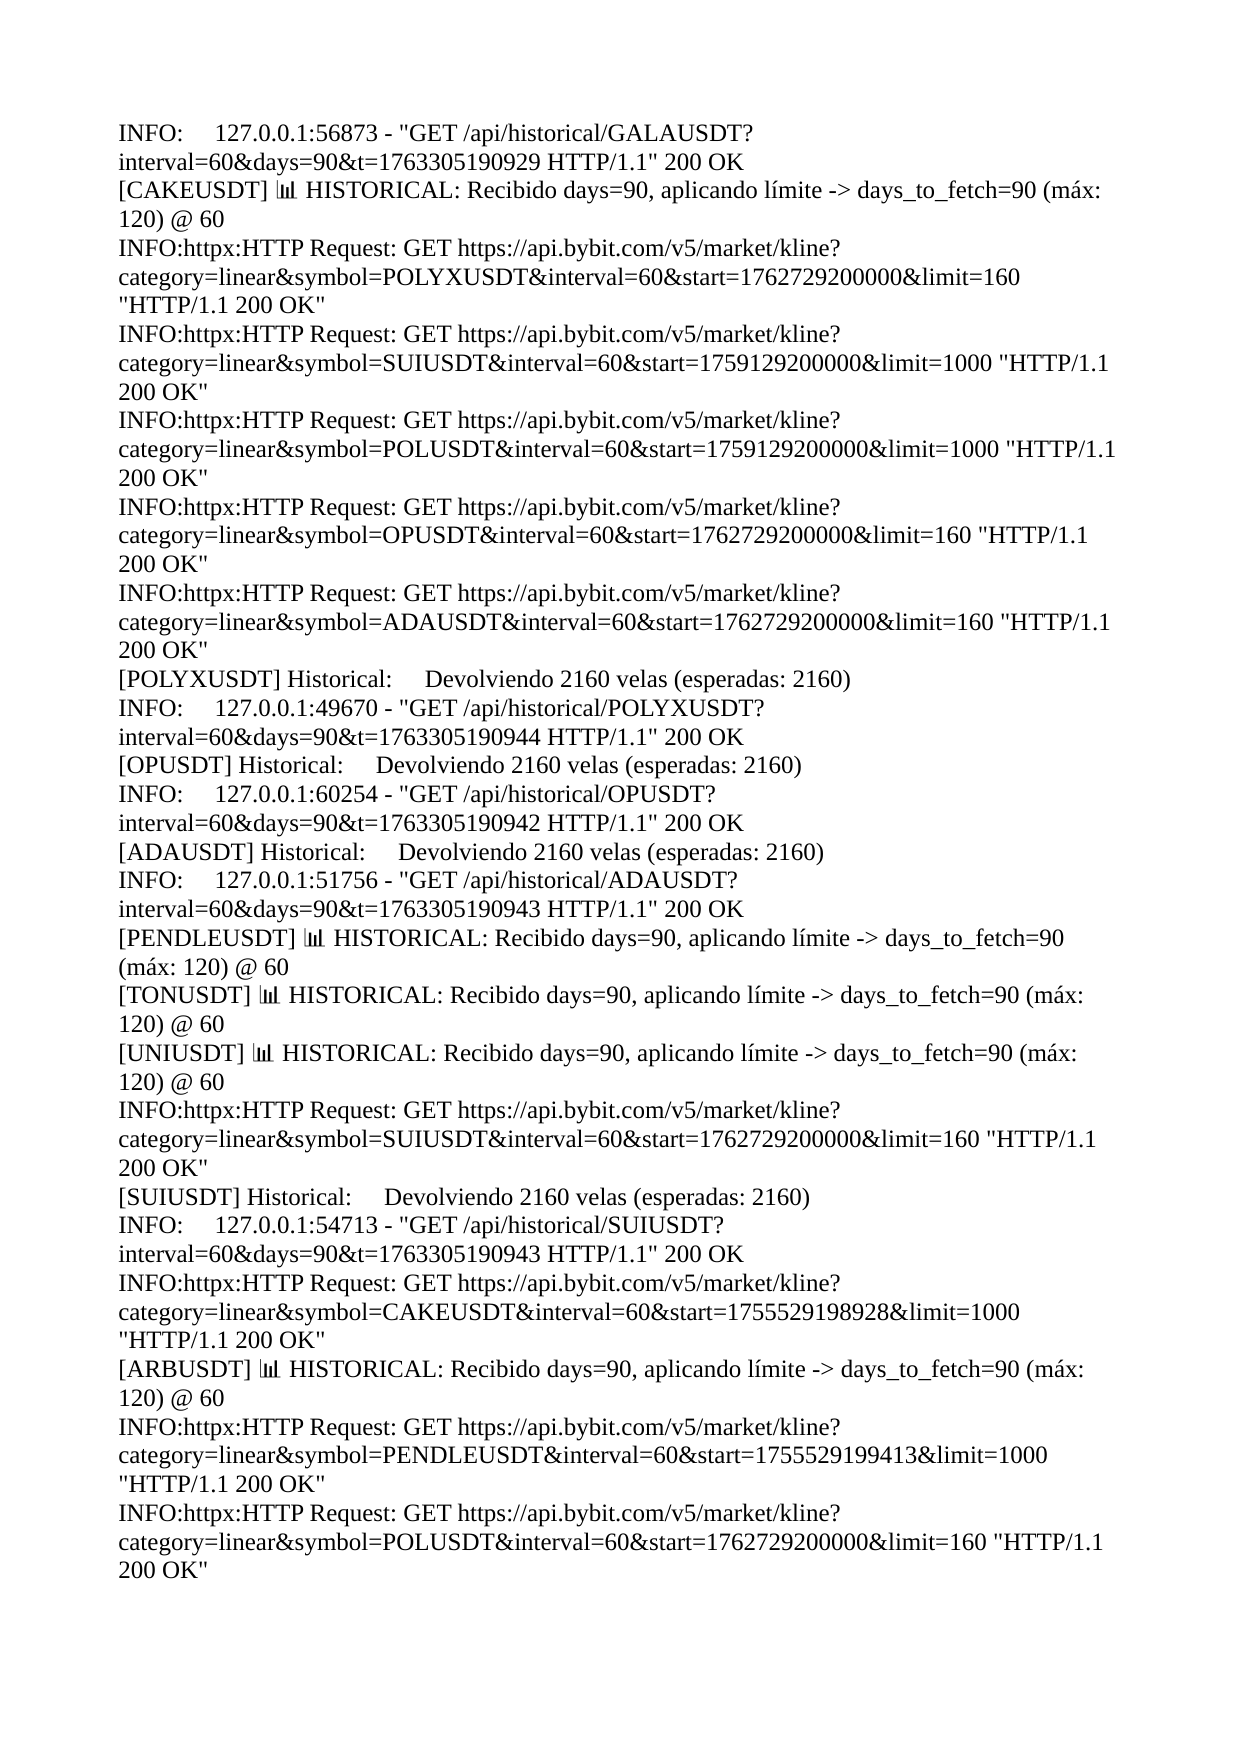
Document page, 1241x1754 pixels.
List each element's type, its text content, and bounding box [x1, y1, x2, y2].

text INFO: 127.0.0.1:54713 - "GET /api/historical/SUIUSDT?interval=60&days=90&t=1763305190943 HTTP/1.1" 200 OK [118, 1211, 1122, 1268]
text [POLYXUSDT] Historical: ✅ Devolviendo 2160 velas (esperadas: 2160) [118, 664, 1122, 693]
text INFO: 127.0.0.1:60254 - "GET /api/historical/OPUSDT?interval=60&days=90&t=1763305190942 HTTP/1.1" 200 OK [118, 779, 1122, 837]
text INFO: 127.0.0.1:51756 - "GET /api/historical/ADAUSDT?interval=60&days=90&t=1763305190943 HTTP/1.1" 200 OK [118, 866, 1122, 923]
text INFO:httpx:HTTP Request: GET https://api.bybit.com/v5/market/kline?category=linear&symbol=OPUSDT&interval=60&start=1762729200000&limit=160 "HTTP/1.1 200 OK" [118, 492, 1122, 578]
text INFO: 127.0.0.1:56873 - "GET /api/historical/GALAUSDT?interval=60&days=90&t=1763305190929 HTTP/1.1" 200 OK [118, 118, 1122, 176]
text [CAKEUSDT] 📊 HISTORICAL: Recibido days=90, aplicando límite -> days_to_fetch=90 (máx: 120) @ 60 [118, 176, 1122, 233]
text INFO:httpx:HTTP Request: GET https://api.bybit.com/v5/market/kline?category=linear&symbol=PENDLEUSDT&interval=60&start=1755529199413&limit=1000 "HTTP/1.1 200 OK" [118, 1412, 1122, 1498]
text [TONUSDT] 📊 HISTORICAL: Recibido days=90, aplicando límite -> days_to_fetch=90 (máx: 120) @ 60 [118, 981, 1122, 1038]
text [SUIUSDT] Historical: ✅ Devolviendo 2160 velas (esperadas: 2160) [118, 1182, 1122, 1211]
text INFO: 127.0.0.1:49670 - "GET /api/historical/POLYXUSDT?interval=60&days=90&t=1763305190944 HTTP/1.1" 200 OK [118, 693, 1122, 751]
text [ADAUSDT] Historical: ✅ Devolviendo 2160 velas (esperadas: 2160) [118, 837, 1122, 866]
text INFO:httpx:HTTP Request: GET https://api.bybit.com/v5/market/kline?category=linear&symbol=ADAUSDT&interval=60&start=1762729200000&limit=160 "HTTP/1.1 200 OK" [118, 578, 1122, 664]
text [OPUSDT] Historical: ✅ Devolviendo 2160 velas (esperadas: 2160) [118, 751, 1122, 779]
text INFO:httpx:HTTP Request: GET https://api.bybit.com/v5/market/kline?category=linear&symbol=CAKEUSDT&interval=60&start=1755529198928&limit=1000 "HTTP/1.1 200 OK" [118, 1268, 1122, 1354]
text [ARBUSDT] 📊 HISTORICAL: Recibido days=90, aplicando límite -> days_to_fetch=90 (máx: 120) @ 60 [118, 1354, 1122, 1412]
text [UNIUSDT] 📊 HISTORICAL: Recibido days=90, aplicando límite -> days_to_fetch=90 (máx: 120) @ 60 [118, 1038, 1122, 1096]
text INFO:httpx:HTTP Request: GET https://api.bybit.com/v5/market/kline?category=linear&symbol=SUIUSDT&interval=60&start=1759129200000&limit=1000 "HTTP/1.1 200 OK" [118, 319, 1122, 406]
text [PENDLEUSDT] 📊 HISTORICAL: Recibido days=90, aplicando límite -> days_to_fetch=90 (máx: 120) @ 60 [118, 923, 1122, 981]
text INFO:httpx:HTTP Request: GET https://api.bybit.com/v5/market/kline?category=linear&symbol=POLYXUSDT&interval=60&start=1762729200000&limit=160 "HTTP/1.1 200 OK" [118, 233, 1122, 319]
text INFO:httpx:HTTP Request: GET https://api.bybit.com/v5/market/kline?category=linear&symbol=POLUSDT&interval=60&start=1759129200000&limit=1000 "HTTP/1.1 200 OK" [118, 406, 1122, 492]
text INFO:httpx:HTTP Request: GET https://api.bybit.com/v5/market/kline?category=linear&symbol=POLUSDT&interval=60&start=1762729200000&limit=160 "HTTP/1.1 200 OK" [118, 1498, 1122, 1584]
text INFO:httpx:HTTP Request: GET https://api.bybit.com/v5/market/kline?category=linear&symbol=SUIUSDT&interval=60&start=1762729200000&limit=160 "HTTP/1.1 200 OK" [118, 1096, 1122, 1182]
